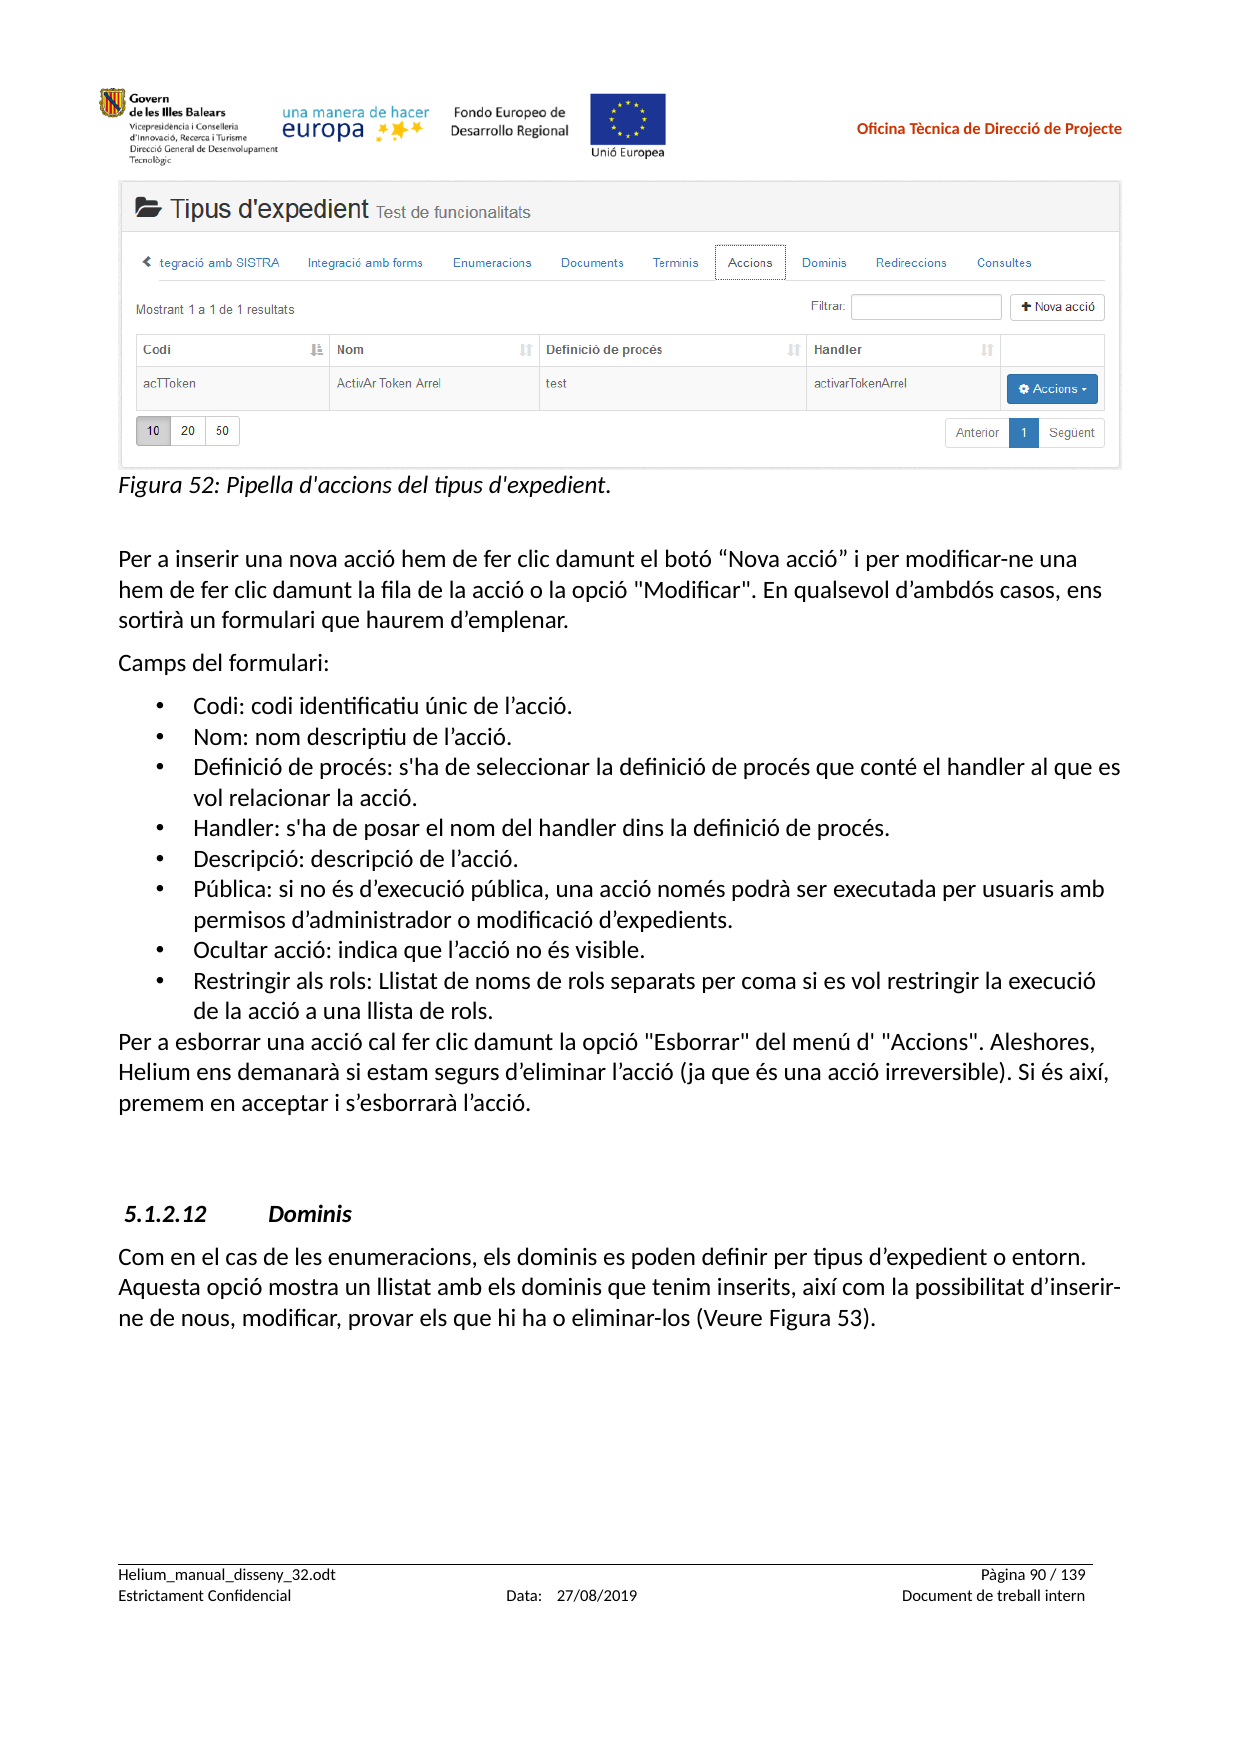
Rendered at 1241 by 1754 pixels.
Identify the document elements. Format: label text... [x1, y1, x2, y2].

list Pública: si no és d’execució pública, una acció només podrà ser executada per usuaris amb permisos d’administrador o modificació d’expedients. [156, 873, 1122, 934]
list Codi: codi identificatiu únic de l’acció. [156, 690, 1122, 721]
picture [118, 180, 1123, 470]
text Figura 52: Pipella d'accions del tipus d'expedient. [118, 470, 1122, 500]
text Com en el cas de les enumeracions, els dominis es poden definir per tipus d’expedient o entorn. Aquesta opció mostra un llistat amb els dominis que tenim inserits, així com la possibilitat d’inserir-ne de nous, modificar, provar els que hi ha o eliminar-los (Veure Figura 53). [118, 1241, 1122, 1332]
list Descripció: descripció de l’acció. [156, 843, 1122, 873]
picture [99, 87, 668, 166]
list Definició de procés: s'ha de seleccionar la definició de procés que conté el handler al que es vol relacionar la acció. [156, 751, 1122, 812]
list Ocultar acció: indica que l’acció no és visible. [156, 934, 1122, 965]
list Handler: s'ha de posar el nom del handler dins la definició de procés. [156, 812, 1122, 843]
list Restringir als rols: Llistat de noms de rols separats per coma si es vol restringir la execució de la acció a una llista de rols. [156, 965, 1122, 1026]
list Nom: nom descriptiu de l’acció. [156, 721, 1122, 751]
text Per a esborrar una acció cal fer clic damunt la opció "Esborrar" del menú d' "Accions". Aleshores, Helium ens demanarà si estam segurs d’eliminar l’acció (ja que és una acció irreversible). Si és així, premem en acceptar i s’esborrarà l’acció. [118, 1026, 1122, 1118]
text Camps del formulari: [118, 647, 1122, 678]
subtitle Dominis [118, 1198, 1122, 1228]
text Per a inserir una nova acció hem de fer clic damunt el botó “Nova acció” i per modificar-ne una hem de fer clic damunt la fila de la acció o la opció "Modificar". En qualsevol d’ambdós casos, ens sortirà un formulari que haurem d’emplenar. [118, 543, 1122, 635]
